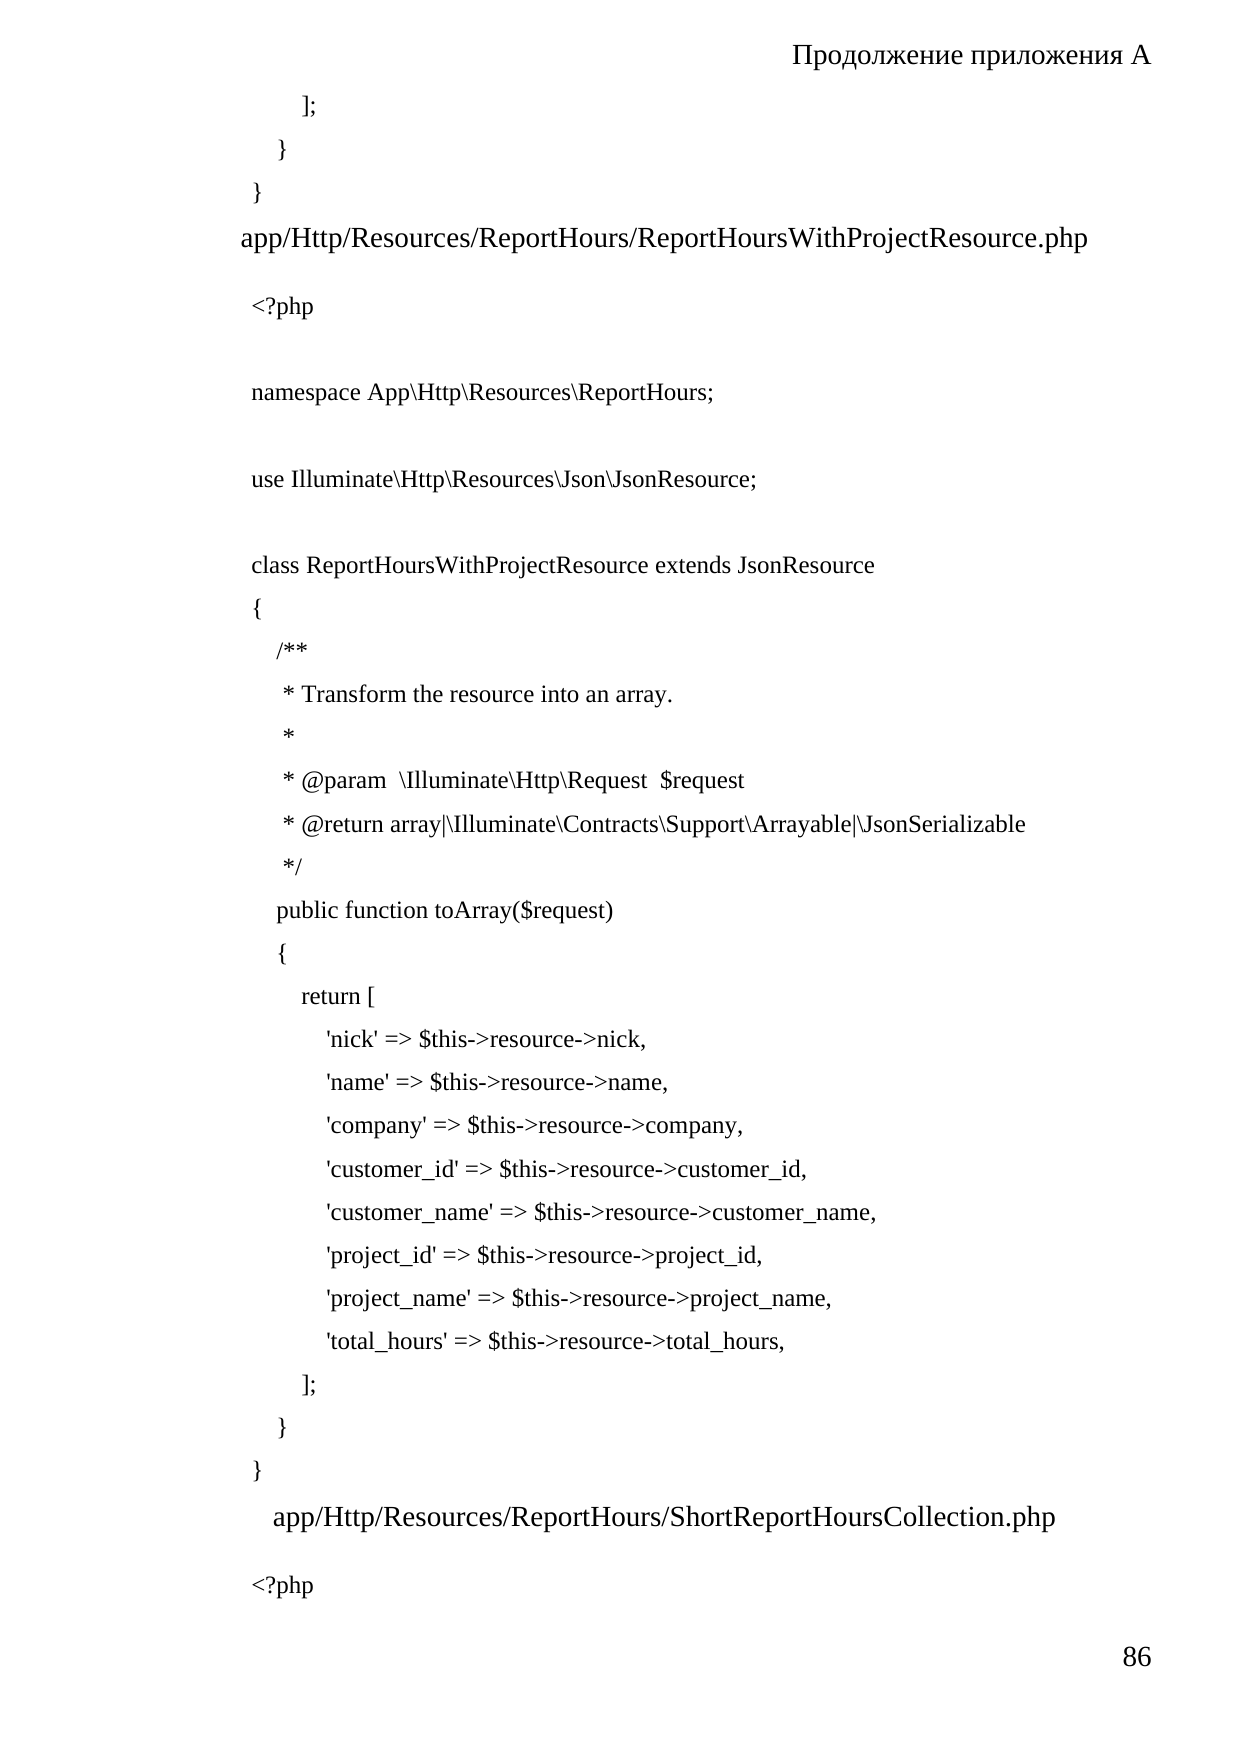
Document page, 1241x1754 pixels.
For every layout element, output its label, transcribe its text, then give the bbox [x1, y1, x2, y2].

text 'name' => $this->resource->name, [177, 1067, 1152, 1096]
text 'nick' => $this->resource->nick, [177, 1024, 1152, 1053]
text * @param \Illuminate\Http\Request $request [177, 766, 1152, 794]
text namespace App\Http\Resources\ReportHours; [177, 377, 1152, 406]
text * Transform the resource into an array. [177, 679, 1152, 708]
text /** [177, 636, 1152, 665]
text use Illuminate\Http\Resources\Json\JsonResource; [177, 464, 1152, 492]
text ]; [177, 91, 1152, 119]
text <?php [177, 291, 1152, 320]
subtitle app/Http/Resources/ReportHours/ShortReportHoursCollection.php [177, 1499, 1152, 1532]
text ]; [177, 1369, 1152, 1398]
text } [177, 1412, 1152, 1441]
text class ReportHoursWithProjectResource extends JsonResource [177, 550, 1152, 579]
text 'customer_id' => $this->resource->customer_id, [177, 1154, 1152, 1182]
text 'customer_name' => $this->resource->customer_name, [177, 1197, 1152, 1226]
text 'company' => $this->resource->company, [177, 1111, 1152, 1139]
text { [177, 938, 1152, 967]
text <?php [177, 1570, 1152, 1598]
text 'total_hours' => $this->resource->total_hours, [177, 1326, 1152, 1355]
text return [ [177, 981, 1152, 1010]
text * [177, 722, 1152, 751]
text } [177, 134, 1152, 162]
text * @return array|\Illuminate\Contracts\Support\Arrayable|\JsonSerializable [177, 809, 1152, 837]
text } [177, 177, 1152, 206]
text } [177, 1456, 1152, 1484]
text 'project_name' => $this->resource->project_name, [177, 1283, 1152, 1312]
subtitle app/Http/Resources/ReportHours/ReportHoursWithProjectResource.php [177, 220, 1152, 253]
text { [177, 593, 1152, 622]
text 'project_id' => $this->resource->project_id, [177, 1240, 1152, 1269]
text */ [177, 852, 1152, 881]
text public function toArray($request) [177, 895, 1152, 924]
